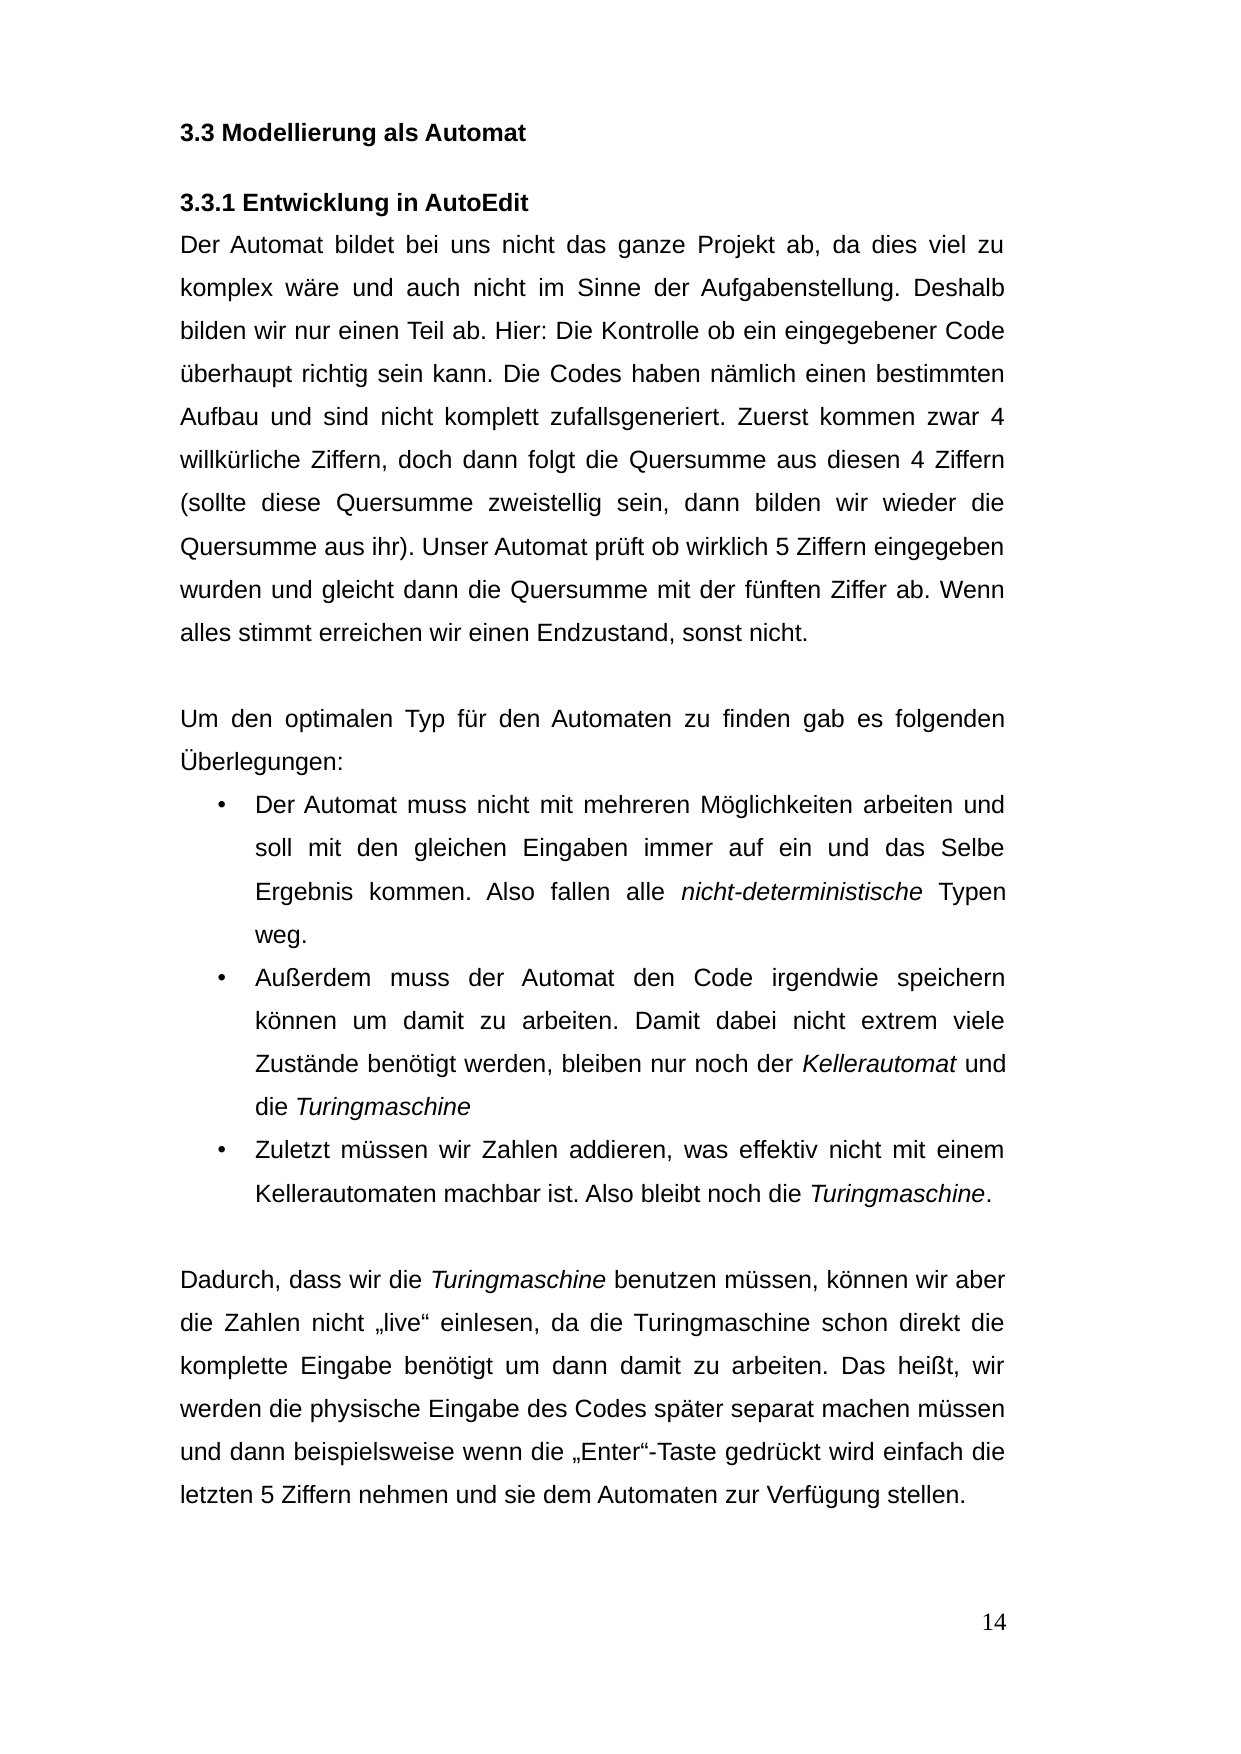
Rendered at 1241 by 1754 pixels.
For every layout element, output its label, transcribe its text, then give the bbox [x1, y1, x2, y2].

text Um den optimalen Typ für den Automaten zu finden gab es folgenden Überlegungen: [180, 704, 1006, 776]
list Außerdem muss der Automat den Code irgendwie speichern können um damit zu arbeiten. Damit dabei nicht extrem viele Zustände benötigt werden, bleiben nur noch der Kellerautomat und die Turingmaschine [217, 963, 1006, 1121]
text Der Automat bildet bei uns nicht das ganze Projekt ab, da dies viel zu komplex wäre und auch nicht im Sinne der Aufgabenstellung. Deshalb bilden wir nur einen Teil ab. Hier: Die Kontrolle ob ein eingegebener Code überhaupt richtig sein kann. Die Codes haben nämlich einen bestimmten Aufbau und sind nicht komplett zufallsgeneriert. Zuerst kommen zwar 4 willkürliche Ziffern, doch dann folgt die Quersumme aus diesen 4 Ziffern (sollte diese Quersumme zweistellig sein, dann bilden wir wieder die Quersumme aus ihr). Unser Automat prüft ob wirklich 5 Ziffern eingegeben wurden und gleicht dann die Quersumme mit der fünften Ziffer ab. Wenn alles stimmt erreichen wir einen Endzustand, sonst nicht. [180, 229, 1006, 646]
subtitle 3.3.1 Entwicklung in AutoEdit [180, 188, 1006, 217]
list Zuletzt müssen wir Zahlen addieren, was effektiv nicht mit einem Kellerautomaten machbar ist. Also bleibt noch die Turingmaschine. [217, 1135, 1006, 1207]
list Der Automat muss nicht mit mehreren Möglichkeiten arbeiten und soll mit den gleichen Eingaben immer auf ein und das Selbe Ergebnis kommen. Also fallen alle nicht-deterministische Typen weg. [217, 790, 1006, 948]
text Dadurch, dass wir die Turingmaschine benutzen müssen, können wir aber die Zahlen nicht „live“ einlesen, da die Turingmaschine schon direkt die komplette Eingabe benötigt um dann damit zu arbeiten. Das heißt, wir werden die physische Eingabe des Codes später separat machen müssen und dann beispielsweise wenn die „Enter“-Taste gedrückt wird einfach die letzten 5 Ziffern nehmen und sie dem Automaten zur Verfügung stellen. [180, 1265, 1006, 1509]
subtitle 3.3 Modellierung als Automat [180, 118, 1006, 147]
